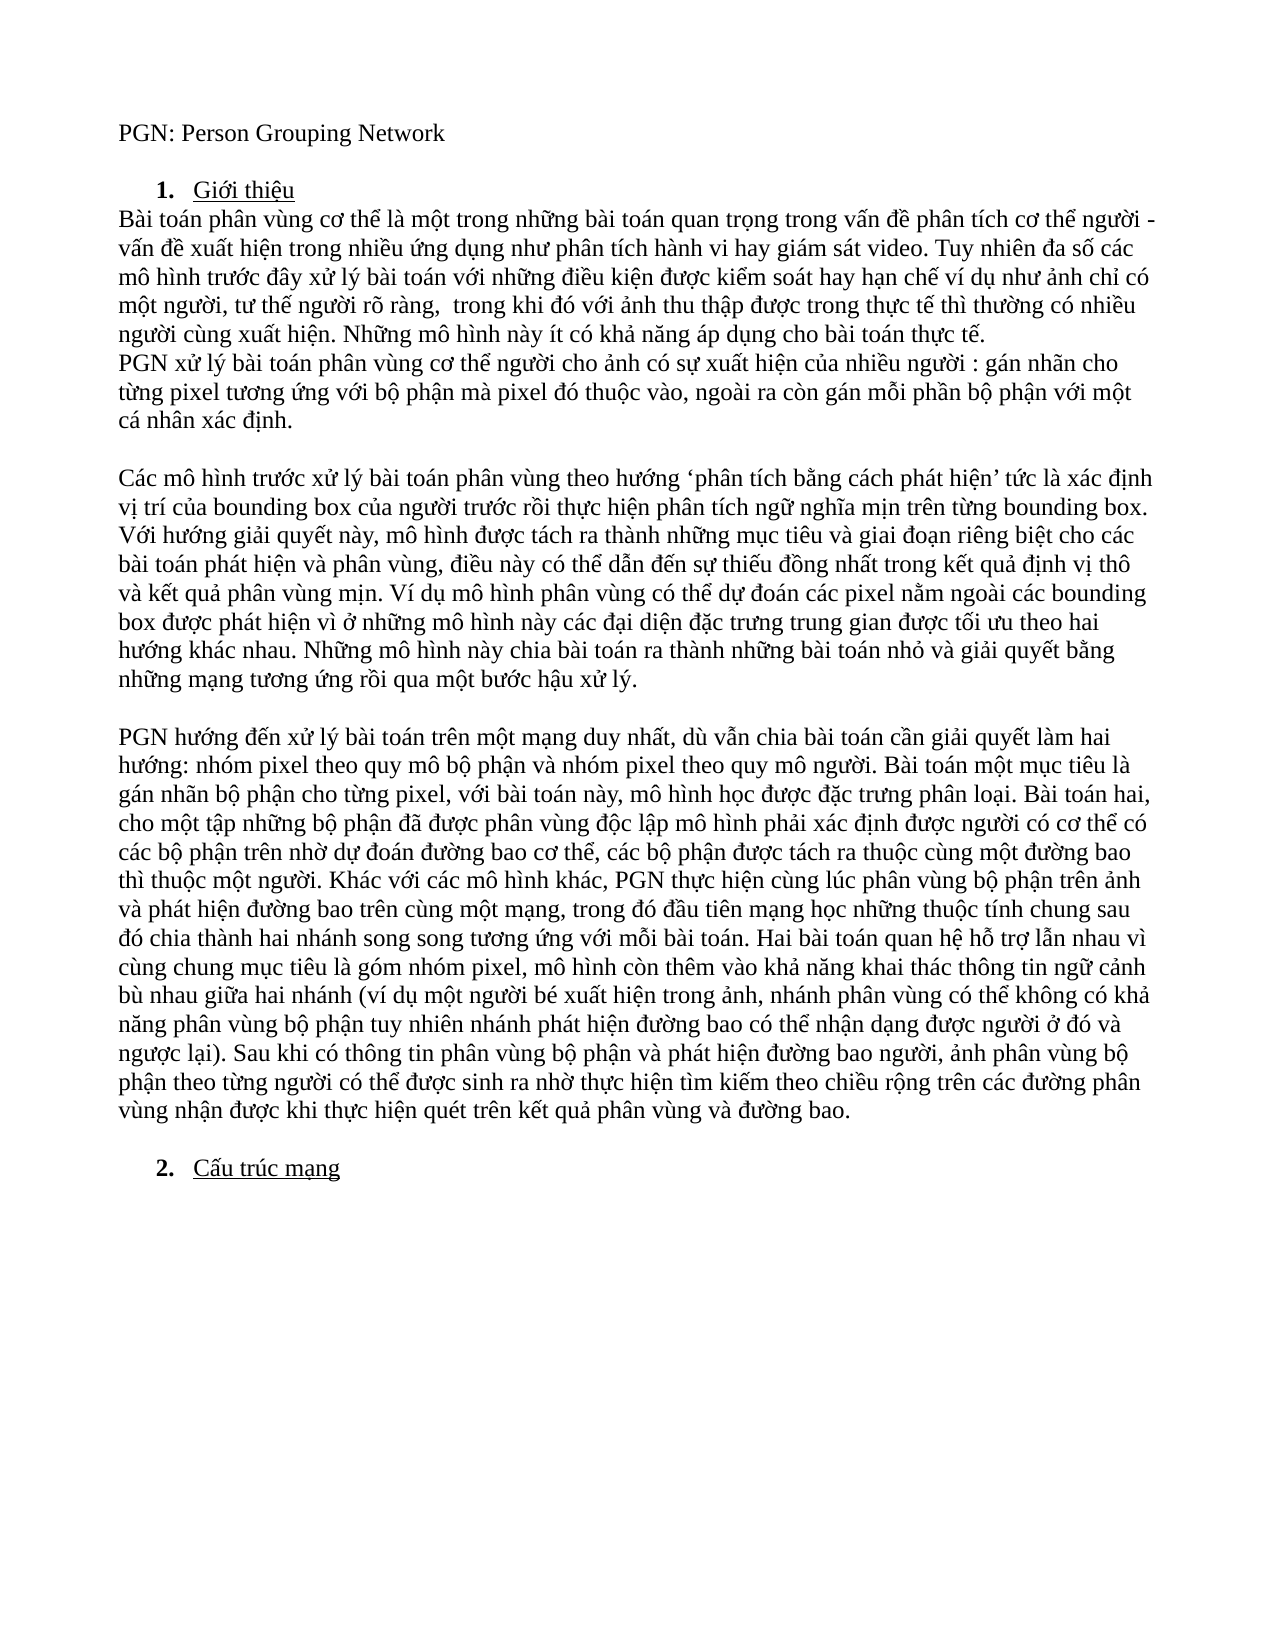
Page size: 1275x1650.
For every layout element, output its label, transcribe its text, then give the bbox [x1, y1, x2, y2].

list Giới thiệu [156, 176, 1157, 204]
text PGN xử lý bài toán phân vùng cơ thể người cho ảnh có sự xuất hiện của nhiều người : gán nhãn cho từng pixel tương ứng với bộ phận mà pixel đó thuộc vào, ngoài ra còn gán mỗi phần bộ phận với một cá nhân xác định. [118, 348, 1157, 434]
text Các mô hình trước xử lý bài toán phân vùng theo hướng ‘phân tích bằng cách phát hiện’ tức là xác định vị trí của bounding box của người trước rồi thực hiện phân tích ngữ nghĩa mịn trên từng bounding box. Với hướng giải quyết này, mô hình được tách ra thành những mục tiêu và giai đoạn riêng biệt cho các bài toán phát hiện và phân vùng, điều này có thể dẫn đến sự thiếu đồng nhất trong kết quả định vị thô và kết quả phân vùng mịn. Ví dụ mô hình phân vùng có thể dự đoán các pixel nằm ngoài các bounding box được phát hiện vì ở những mô hình này các đại diện đặc trưng trung gian được tối ưu theo hai hướng khác nhau. Những mô hình này chia bài toán ra thành những bài toán nhỏ và giải quyết bằng những mạng tương ứng rồi qua một bước hậu xử lý. [118, 463, 1157, 693]
text PGN: Person Grouping Network [118, 118, 1157, 147]
text Bài toán phân vùng cơ thể là một trong những bài toán quan trọng trong vấn đề phân tích cơ thể người - vấn đề xuất hiện trong nhiều ứng dụng như phân tích hành vi hay giám sát video. Tuy nhiên đa số các mô hình trước đây xử lý bài toán với những điều kiện được kiểm soát hay hạn chế ví dụ như ảnh chỉ có một người, tư thế người rõ ràng, trong khi đó với ảnh thu thập được trong thực tế thì thường có nhiều người cùng xuất hiện. Những mô hình này ít có khả năng áp dụng cho bài toán thực tế. [118, 204, 1157, 348]
text PGN hướng đến xử lý bài toán trên một mạng duy nhất, dù vẫn chia bài toán cần giải quyết làm hai hướng: nhóm pixel theo quy mô bộ phận và nhóm pixel theo quy mô người. Bài toán một mục tiêu là gán nhãn bộ phận cho từng pixel, với bài toán này, mô hình học được đặc trưng phân loại. Bài toán hai, cho một tập những bộ phận đã được phân vùng độc lập mô hình phải xác định được người có cơ thể có các bộ phận trên nhờ dự đoán đường bao cơ thể, các bộ phận được tách ra thuộc cùng một đường bao thì thuộc một người. Khác với các mô hình khác, PGN thực hiện cùng lúc phân vùng bộ phận trên ảnh và phát hiện đường bao trên cùng một mạng, trong đó đầu tiên mạng học những thuộc tính chung sau đó chia thành hai nhánh song song tương ứng với mỗi bài toán. Hai bài toán quan hệ hỗ trợ lẫn nhau vì cùng chung mục tiêu là góm nhóm pixel, mô hình còn thêm vào khả năng khai thác thông tin ngữ cảnh bù nhau giữa hai nhánh (ví dụ một người bé xuất hiện trong ảnh, nhánh phân vùng có thể không có khả năng phân vùng bộ phận tuy nhiên nhánh phát hiện đường bao có thể nhận dạng được người ở đó và ngược lại). Sau khi có thông tin phân vùng bộ phận và phát hiện đường bao người, ảnh phân vùng bộ phận theo từng người có thể được sinh ra nhờ thực hiện tìm kiếm theo chiều rộng trên các đường phân vùng nhận được khi thực hiện quét trên kết quả phân vùng và đường bao. [118, 722, 1157, 1124]
list Cấu trúc mạng [156, 1153, 1157, 1182]
